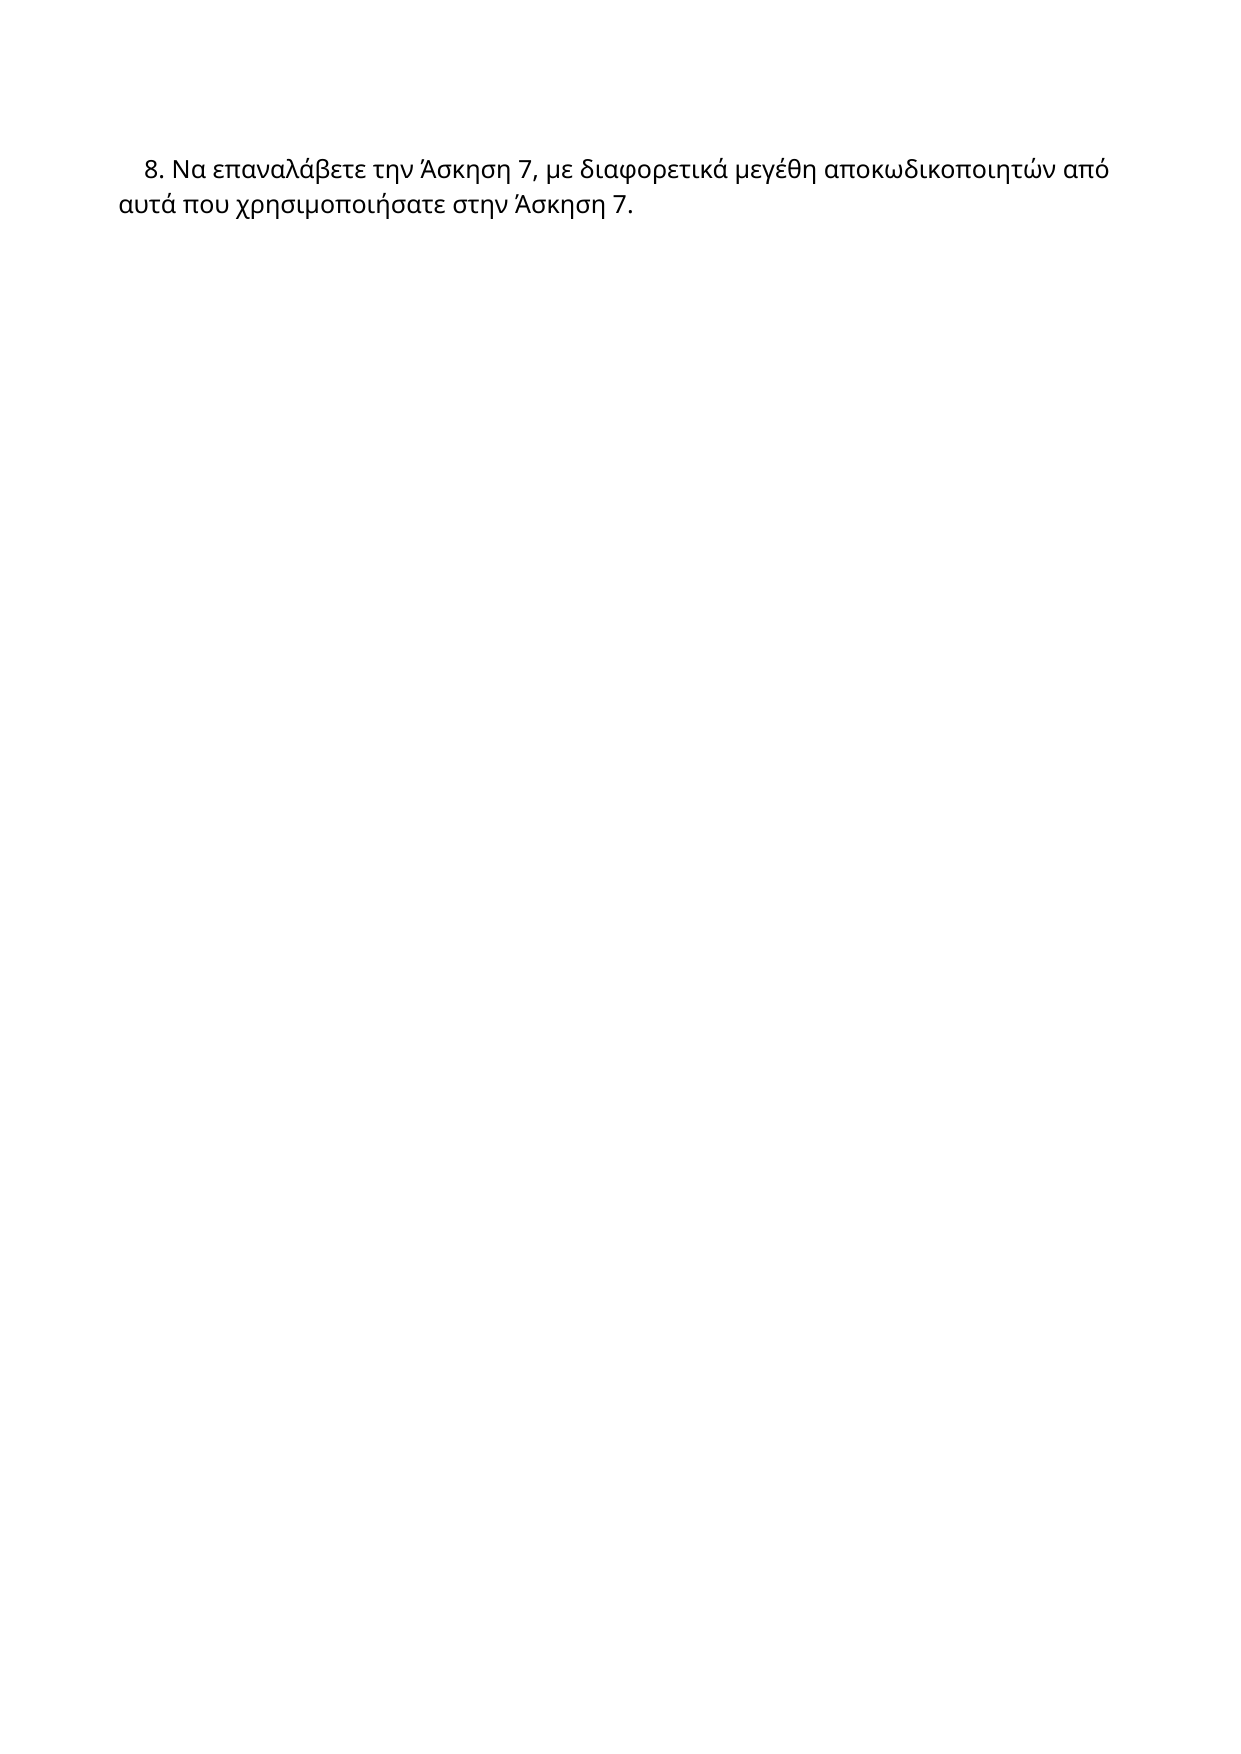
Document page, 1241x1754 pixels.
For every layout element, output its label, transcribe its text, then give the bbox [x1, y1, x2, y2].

text 8. Να επαναλάβετε την Άσκηση 7, με διαφορετικά μεγέθη αποκωδικοποιητών από αυτά που χρησιμοποιήσατε στην Άσκηση 7. [118, 152, 1122, 220]
